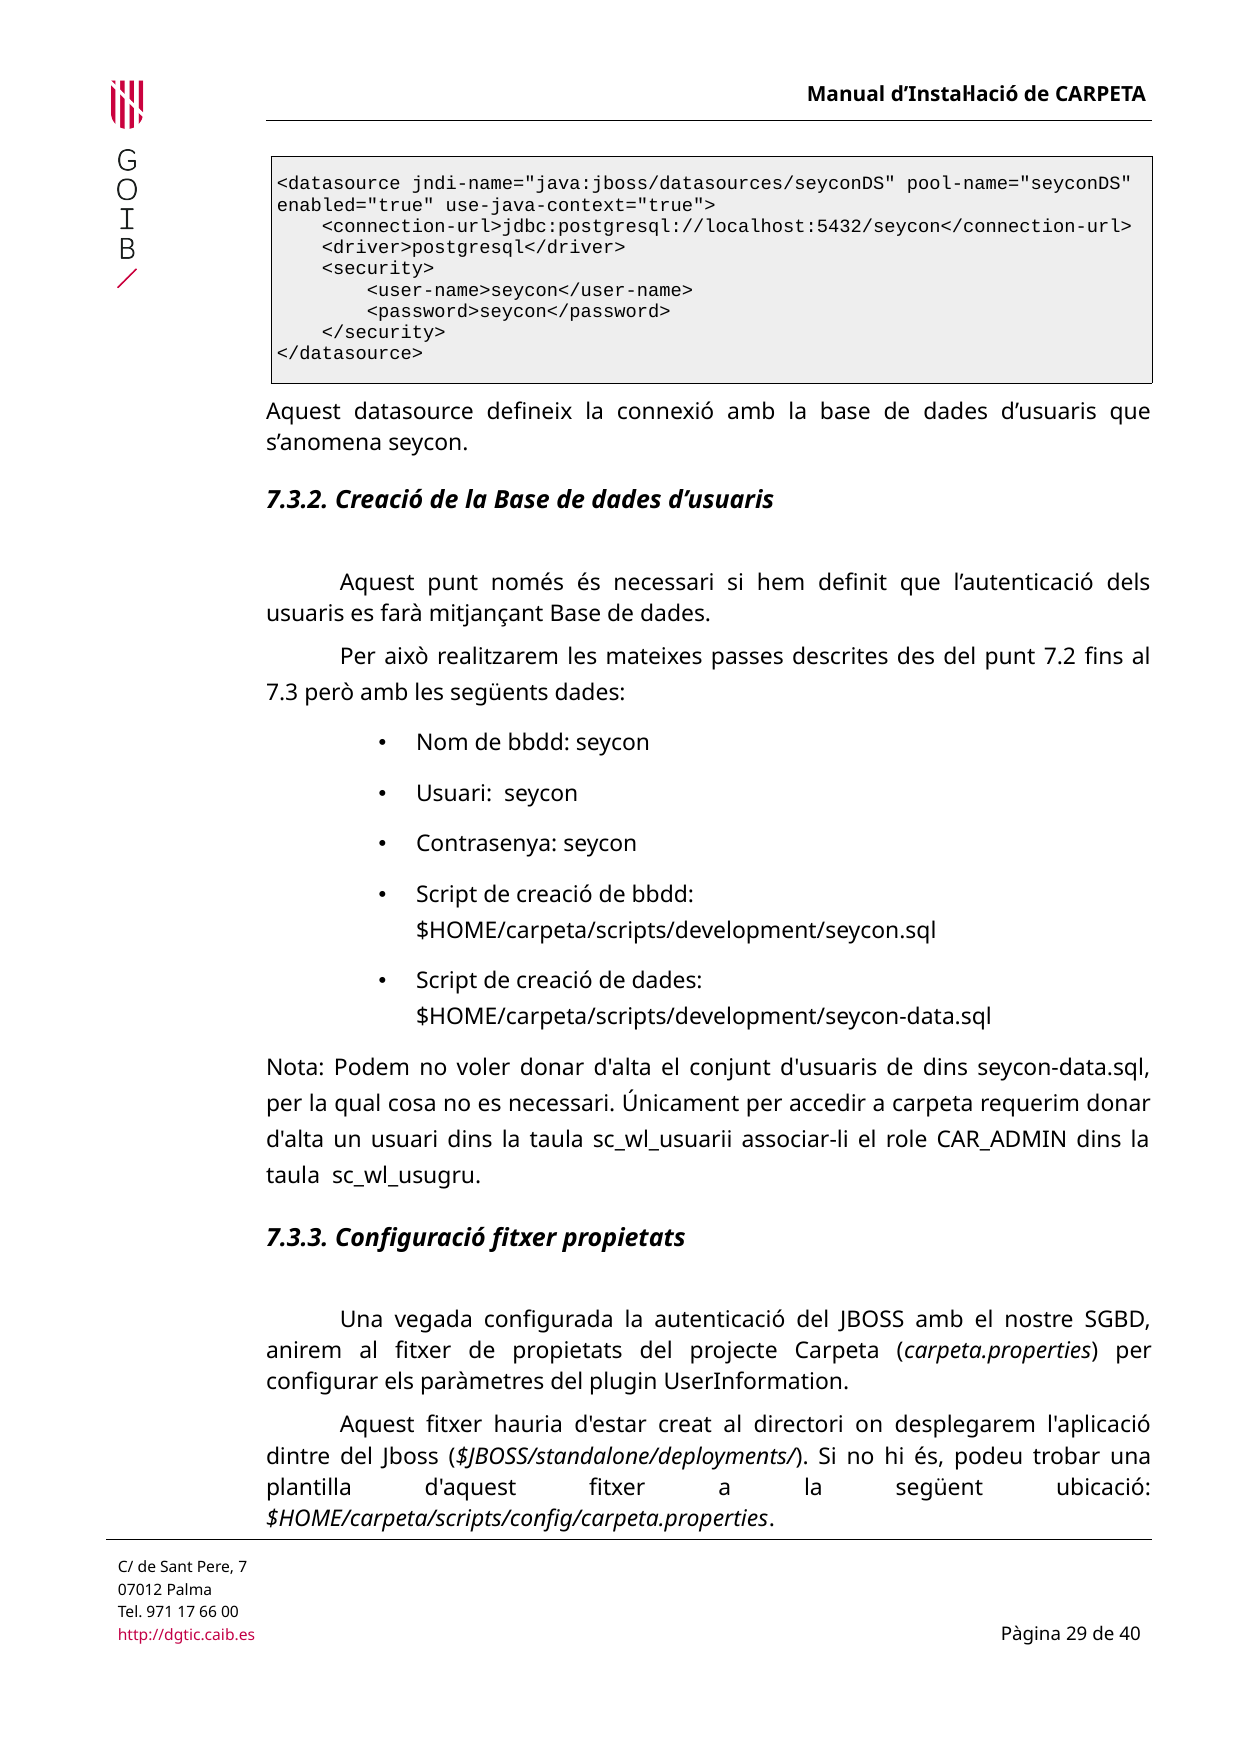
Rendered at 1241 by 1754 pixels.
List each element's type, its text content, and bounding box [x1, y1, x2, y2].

text Per això realitzarem les mateixes passes descrites des del punt 7.2 fins al 7.3 però amb les següents dades: [266, 640, 1152, 707]
list Script de creació de dades: $HOME/carpeta/scripts/development/seycon-data.sql [378, 964, 1152, 1031]
table_header <datasource jndi-name="java:jboss/datasources/seyconDS" pool-name="seyconDS" enabled="true" use-java-context="true"> <connection-url>jdbc:postgresql://localhost:5432/seycon</connection-url> <driver>postgresql</driver> <security> <user-name>seycon</user-name> <password>seycon</password> </security> </datasource> [272, 157, 1152, 383]
list Script de creació de bbdd: $HOME/carpeta/scripts/development/seycon.sql [378, 878, 1152, 945]
list Usuari: seycon [378, 777, 1152, 808]
list Nom de bbdd: seycon [378, 726, 1152, 757]
text Nota: Podem no voler donar d'alta el conjunt d'usuaris de dins seycon-data.sql, per la qual cosa no es necessari. Únicament per accedir a carpeta requerim donar d'alta un usuari dins la taula sc_wl_usuarii associar-li el role CAR_ADMIN dins la taula sc_wl_usugru. [266, 1051, 1152, 1190]
text Una vegada configurada la autenticació del JBOSS amb el nostre SGBD, anirem al fitxer de propietats del projecte Carpeta (carpeta.properties) per configurar els paràmetres del plugin UserInformation. [266, 1303, 1152, 1397]
subtitle Creació de la Base de dades d’usuaris [266, 482, 1152, 516]
subtitle Configuració fitxer propietats [266, 1219, 1152, 1253]
text Aquest datasource defineix la connexió amb la base de dades d’usuaris que s’anomena seycon. [266, 395, 1152, 457]
picture [82, 57, 172, 319]
list Contrasenya: seycon [378, 827, 1152, 858]
text Aquest fitxer hauria d'estar creat al directori on desplegarem l'aplicació dintre del Jboss ($JBOSS/standalone/deployments/). Si no hi és, podeu trobar una plantilla d'aquest fitxer a la següent ubicació: $HOME/carpeta/scripts/config/carpeta.properties. [266, 1408, 1152, 1533]
text Aquest punt només és necessari si hem definit que l’autenticació dels usuaris es farà mitjançant Base de dades. [266, 566, 1152, 628]
